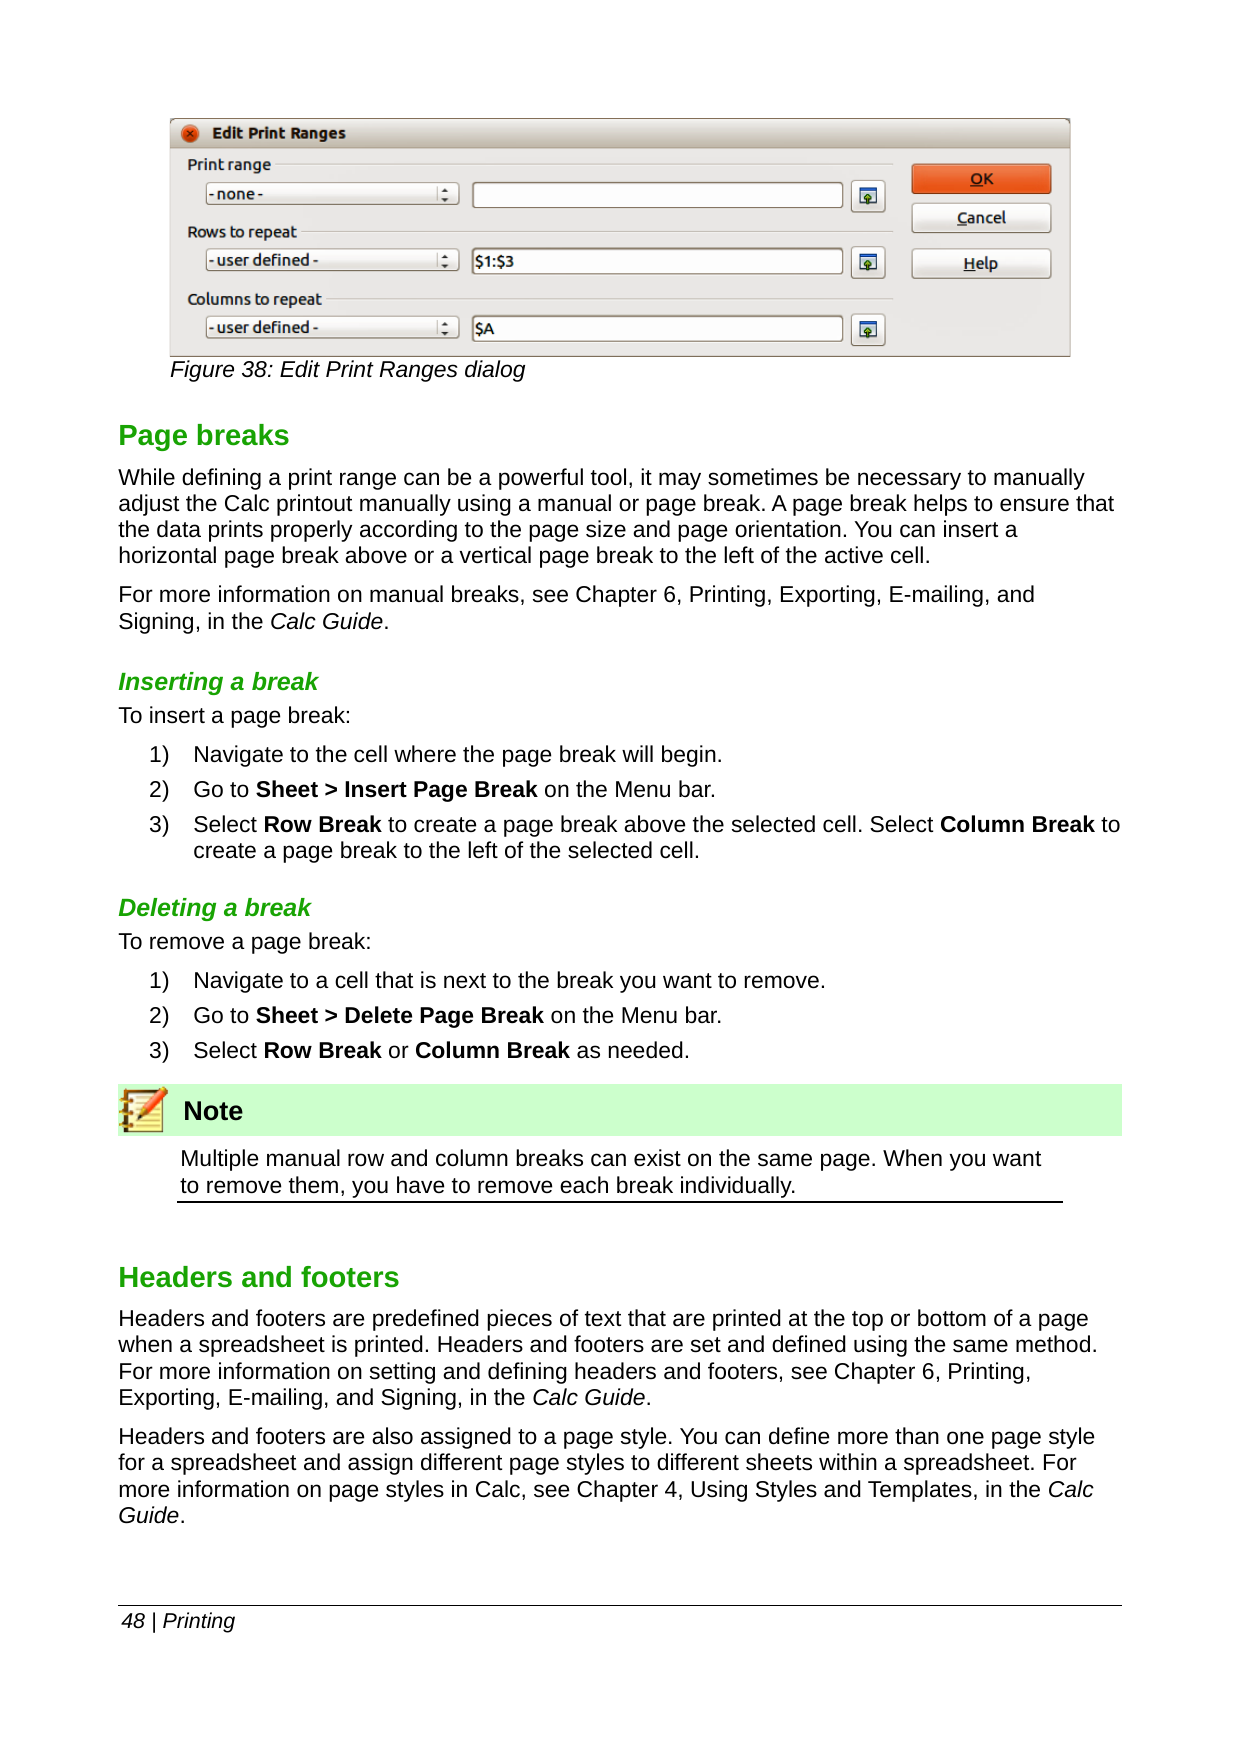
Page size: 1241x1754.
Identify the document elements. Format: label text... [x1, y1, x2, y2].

list To insert a page break: [118, 702, 1122, 728]
list Navigate to the cell where the page break will begin. [169, 741, 1122, 767]
subtitle Note [118, 1084, 1122, 1136]
text For more information on manual breaks, see Chapter 6, Printing, Exporting, E-mailing, and Signing, in the Calc Guide. [118, 581, 1122, 634]
text Headers and footers are also assigned to a page style. You can define more than one page style for a spreadsheet and assign different page styles to different sheets within a spreadsheet. For more information on page styles in Calc, see Chapter 4, Using Styles and Templates, in the Calc Guide. [118, 1423, 1122, 1528]
subtitle Page breaks [118, 418, 1122, 452]
text Figure 38: Edit Print Ranges dialog [170, 357, 1070, 382]
list Go to Sheet > Delete Page Break on the Menu bar. [169, 1002, 1122, 1028]
picture [119, 1085, 170, 1136]
text Multiple manual row and column breaks can exist on the same page. When you want to remove them, you have to remove each break individually. [177, 1142, 1063, 1201]
list Navigate to a cell that is next to the break you want to remove. [169, 967, 1122, 993]
list Select Row Break or Column Break as needed. [169, 1037, 1122, 1064]
text While defining a print range can be a powerful tool, it may sometimes be necessary to manually adjust the Calc printout manually using a manual or page break. A page break helps to ensure that the data prints properly according to the page size and page orientation. You can insert a horizontal page break above or a vertical page break to the left of the active cell. [118, 463, 1122, 569]
subtitle Headers and footers [118, 1259, 1122, 1293]
list Go to Sheet > Insert Page Break on the Menu bar. [169, 776, 1122, 802]
list To remove a page break: [118, 928, 1122, 954]
subtitle Inserting a break [118, 667, 1122, 696]
list Select Row Break to create a page break above the selected cell. Select Column Break to create a page break to the left of the selected cell. [169, 811, 1122, 864]
text Headers and footers are predefined pieces of text that are printed at the top or bottom of a page when a spreadsheet is printed. Headers and footers are set and defined using the same method. For more information on setting and defining headers and footers, see Chapter 6, Printing, Exporting, E-mailing, and Signing, in the Calc Guide. [118, 1305, 1122, 1410]
subtitle Deleting a break [118, 893, 1122, 922]
picture [169, 118, 1071, 357]
